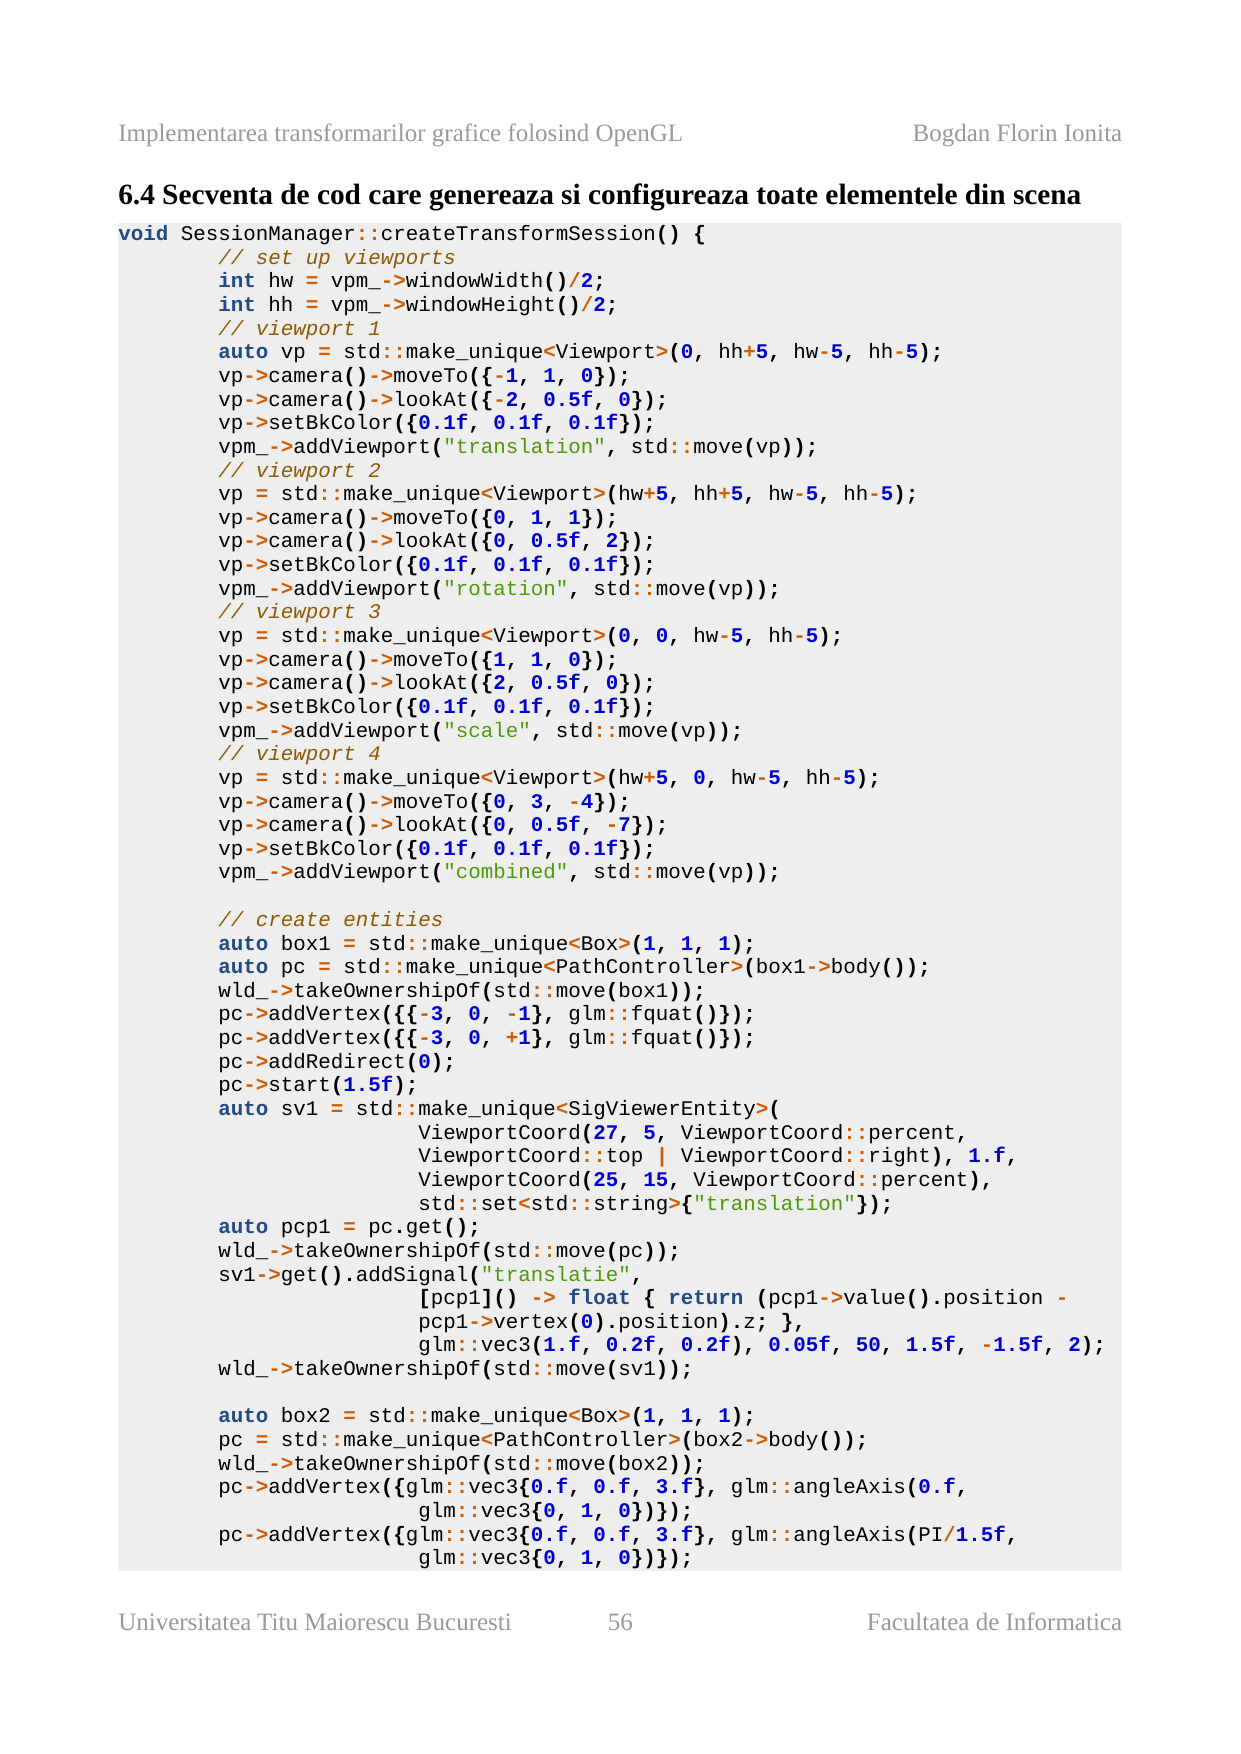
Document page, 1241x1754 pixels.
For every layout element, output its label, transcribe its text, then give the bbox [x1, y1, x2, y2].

text glm::vec3{0, 1, 0})}); [118, 1547, 1122, 1571]
text vp->setBkColor({0.1f, 0.1f, 0.1f}); [118, 838, 1122, 862]
text // viewport 1 [118, 318, 1122, 341]
text vp->setBkColor({0.1f, 0.1f, 0.1f}); [118, 696, 1122, 720]
text // viewport 2 [118, 459, 1122, 483]
text // set up viewports [118, 247, 1122, 270]
text glm::vec3{0, 1, 0})}); [118, 1500, 1122, 1524]
text auto pc = std::make_unique<PathController>(box1->body()); [118, 956, 1122, 980]
subtitle 6.4 Secventa de cod care genereaza si configureaza toate elementele din scena [118, 177, 1122, 211]
text // create entities [118, 909, 1122, 932]
text ViewportCoord(25, 15, ViewportCoord::percent), [118, 1169, 1122, 1193]
text vp->camera()->moveTo({-1, 1, 0}); [118, 365, 1122, 389]
text auto pcp1 = pc.get(); [118, 1216, 1122, 1240]
text auto vp = std::make_unique<Viewport>(0, hh+5, hw-5, hh-5); [118, 341, 1122, 365]
text pc->addVertex({{-3, 0, -1}, glm::fquat()}); [118, 1003, 1122, 1027]
text vpm_->addViewport("rotation", std::move(vp)); [118, 578, 1122, 601]
text vpm_->addViewport("combined", std::move(vp)); [118, 862, 1122, 885]
text vp = std::make_unique<Viewport>(hw+5, 0, hw-5, hh-5); [118, 767, 1122, 791]
text ViewportCoord::top | ViewportCoord::right), 1.f, [118, 1145, 1122, 1169]
text auto sv1 = std::make_unique<SigViewerEntity>( [118, 1098, 1122, 1122]
text vp->setBkColor({0.1f, 0.1f, 0.1f}); [118, 554, 1122, 578]
text pc->addRedirect(0); [118, 1051, 1122, 1074]
text pcp1->vertex(0).position).z; }, [118, 1311, 1122, 1334]
text vp->camera()->lookAt({0, 0.5f, -7}); [118, 814, 1122, 838]
text void SessionManager::createTransformSession() { [118, 223, 1122, 247]
text vp->camera()->moveTo({0, 3, -4}); [118, 791, 1122, 814]
text std::set<std::string>{"translation"}); [118, 1193, 1122, 1216]
text pc->start(1.5f); [118, 1074, 1122, 1098]
text int hw = vpm_->windowWidth()/2; [118, 270, 1122, 294]
text ViewportCoord(27, 5, ViewportCoord::percent, [118, 1122, 1122, 1145]
text vp->camera()->lookAt({2, 0.5f, 0}); [118, 672, 1122, 696]
text vpm_->addViewport("translation", std::move(vp)); [118, 436, 1122, 459]
text // viewport 4 [118, 743, 1122, 767]
text pc->addVertex({glm::vec3{0.f, 0.f, 3.f}, glm::angleAxis(0.f, [118, 1476, 1122, 1500]
text vp->camera()->moveTo({0, 1, 1}); [118, 507, 1122, 531]
text sv1->get().addSignal("translatie", [118, 1263, 1122, 1287]
text [pcp1]() -> float { return (pcp1->value().position - [118, 1287, 1122, 1311]
text wld_->takeOwnershipOf(std::move(sv1)); [118, 1358, 1122, 1382]
text auto box1 = std::make_unique<Box>(1, 1, 1); [118, 932, 1122, 956]
text vp->camera()->lookAt({0, 0.5f, 2}); [118, 531, 1122, 554]
text wld_->takeOwnershipOf(std::move(pc)); [118, 1240, 1122, 1263]
text int hh = vpm_->windowHeight()/2; [118, 294, 1122, 318]
text auto box2 = std::make_unique<Box>(1, 1, 1); [118, 1405, 1122, 1429]
text wld_->takeOwnershipOf(std::move(box1)); [118, 980, 1122, 1003]
text vp->setBkColor({0.1f, 0.1f, 0.1f}); [118, 412, 1122, 436]
text pc->addVertex({{-3, 0, +1}, glm::fquat()}); [118, 1027, 1122, 1051]
text vp = std::make_unique<Viewport>(0, 0, hw-5, hh-5); [118, 625, 1122, 649]
text glm::vec3(1.f, 0.2f, 0.2f), 0.05f, 50, 1.5f, -1.5f, 2); [118, 1334, 1122, 1358]
text vpm_->addViewport("scale", std::move(vp)); [118, 720, 1122, 743]
text // viewport 3 [118, 601, 1122, 625]
text vp = std::make_unique<Viewport>(hw+5, hh+5, hw-5, hh-5); [118, 483, 1122, 507]
text vp->camera()->moveTo({1, 1, 0}); [118, 649, 1122, 672]
text pc = std::make_unique<PathController>(box2->body()); [118, 1429, 1122, 1453]
text wld_->takeOwnershipOf(std::move(box2)); [118, 1453, 1122, 1476]
text vp->camera()->lookAt({-2, 0.5f, 0}); [118, 389, 1122, 412]
text pc->addVertex({glm::vec3{0.f, 0.f, 3.f}, glm::angleAxis(PI/1.5f, [118, 1524, 1122, 1547]
